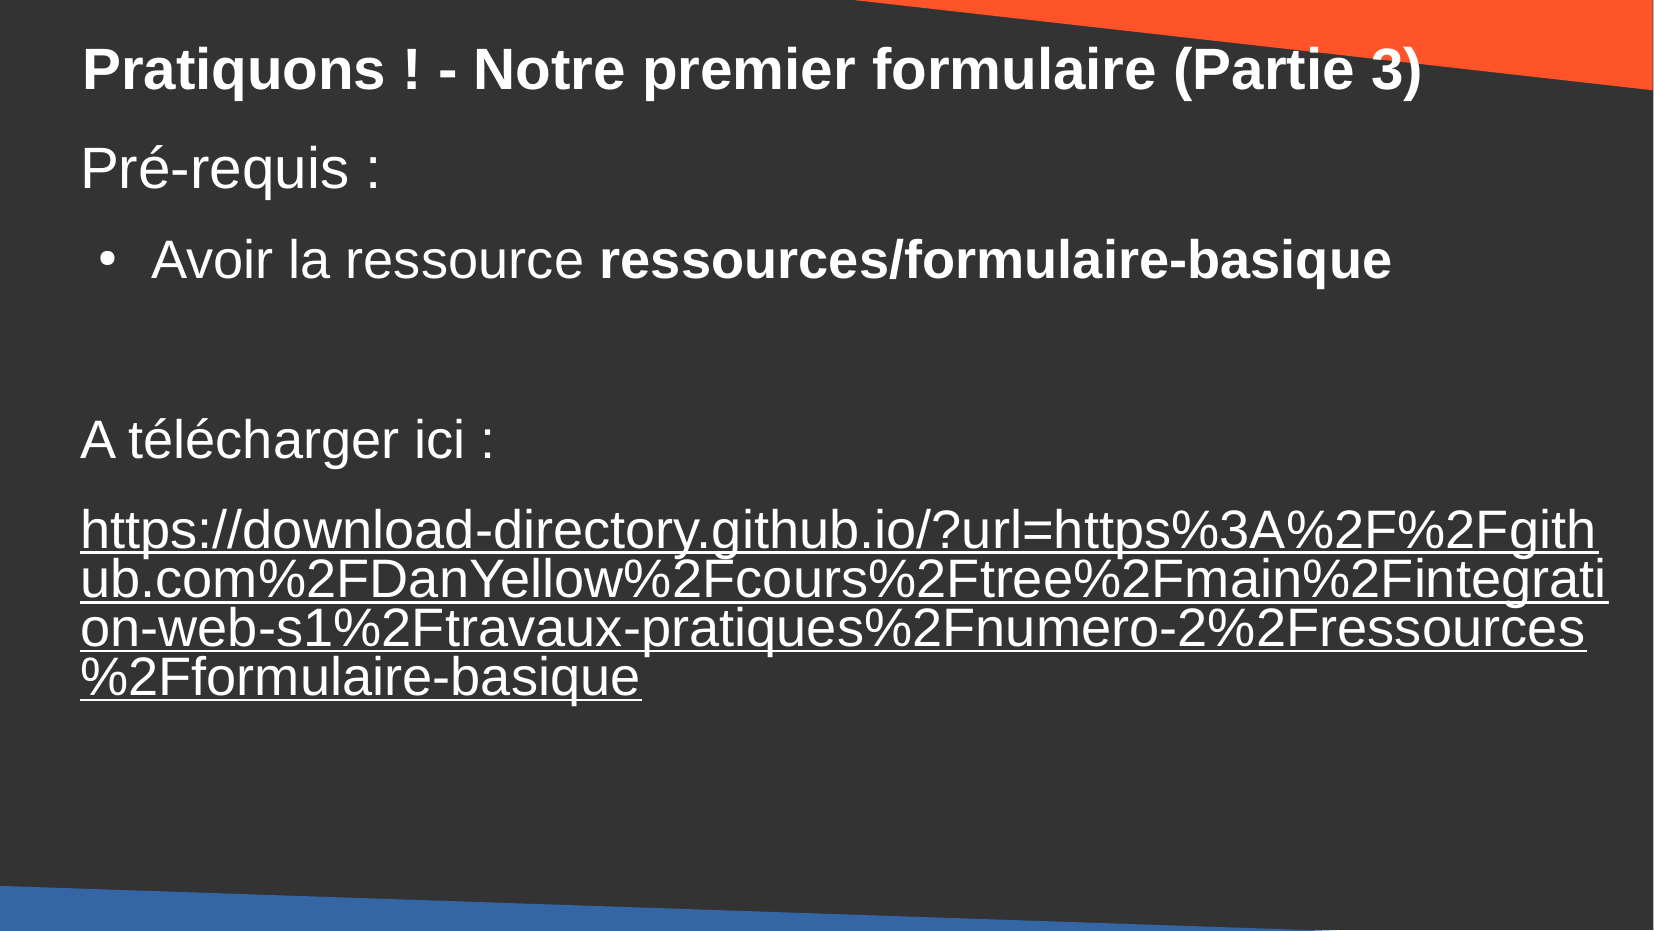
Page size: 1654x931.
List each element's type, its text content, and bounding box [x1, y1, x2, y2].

list Pré-requis : Avoir la ressource ressources/formulaire-basique A télécharger ici : https://download-directory.github.io/?url=https%3A%2F%2Fgithub.com%2FDanYellow%2Fcours%2Ftree%2Fmain%2Fintegration-web-s1%2Ftravaux-pratiques%2Fnumero-2%2Fressources%2Fformulaire-basique [80, 135, 1620, 721]
text_box [0, 885, 1337, 931]
title Pratiquons ! - Notre premier formulaire (Partie 3) [82, 37, 1571, 114]
text_box [853, 0, 1653, 91]
